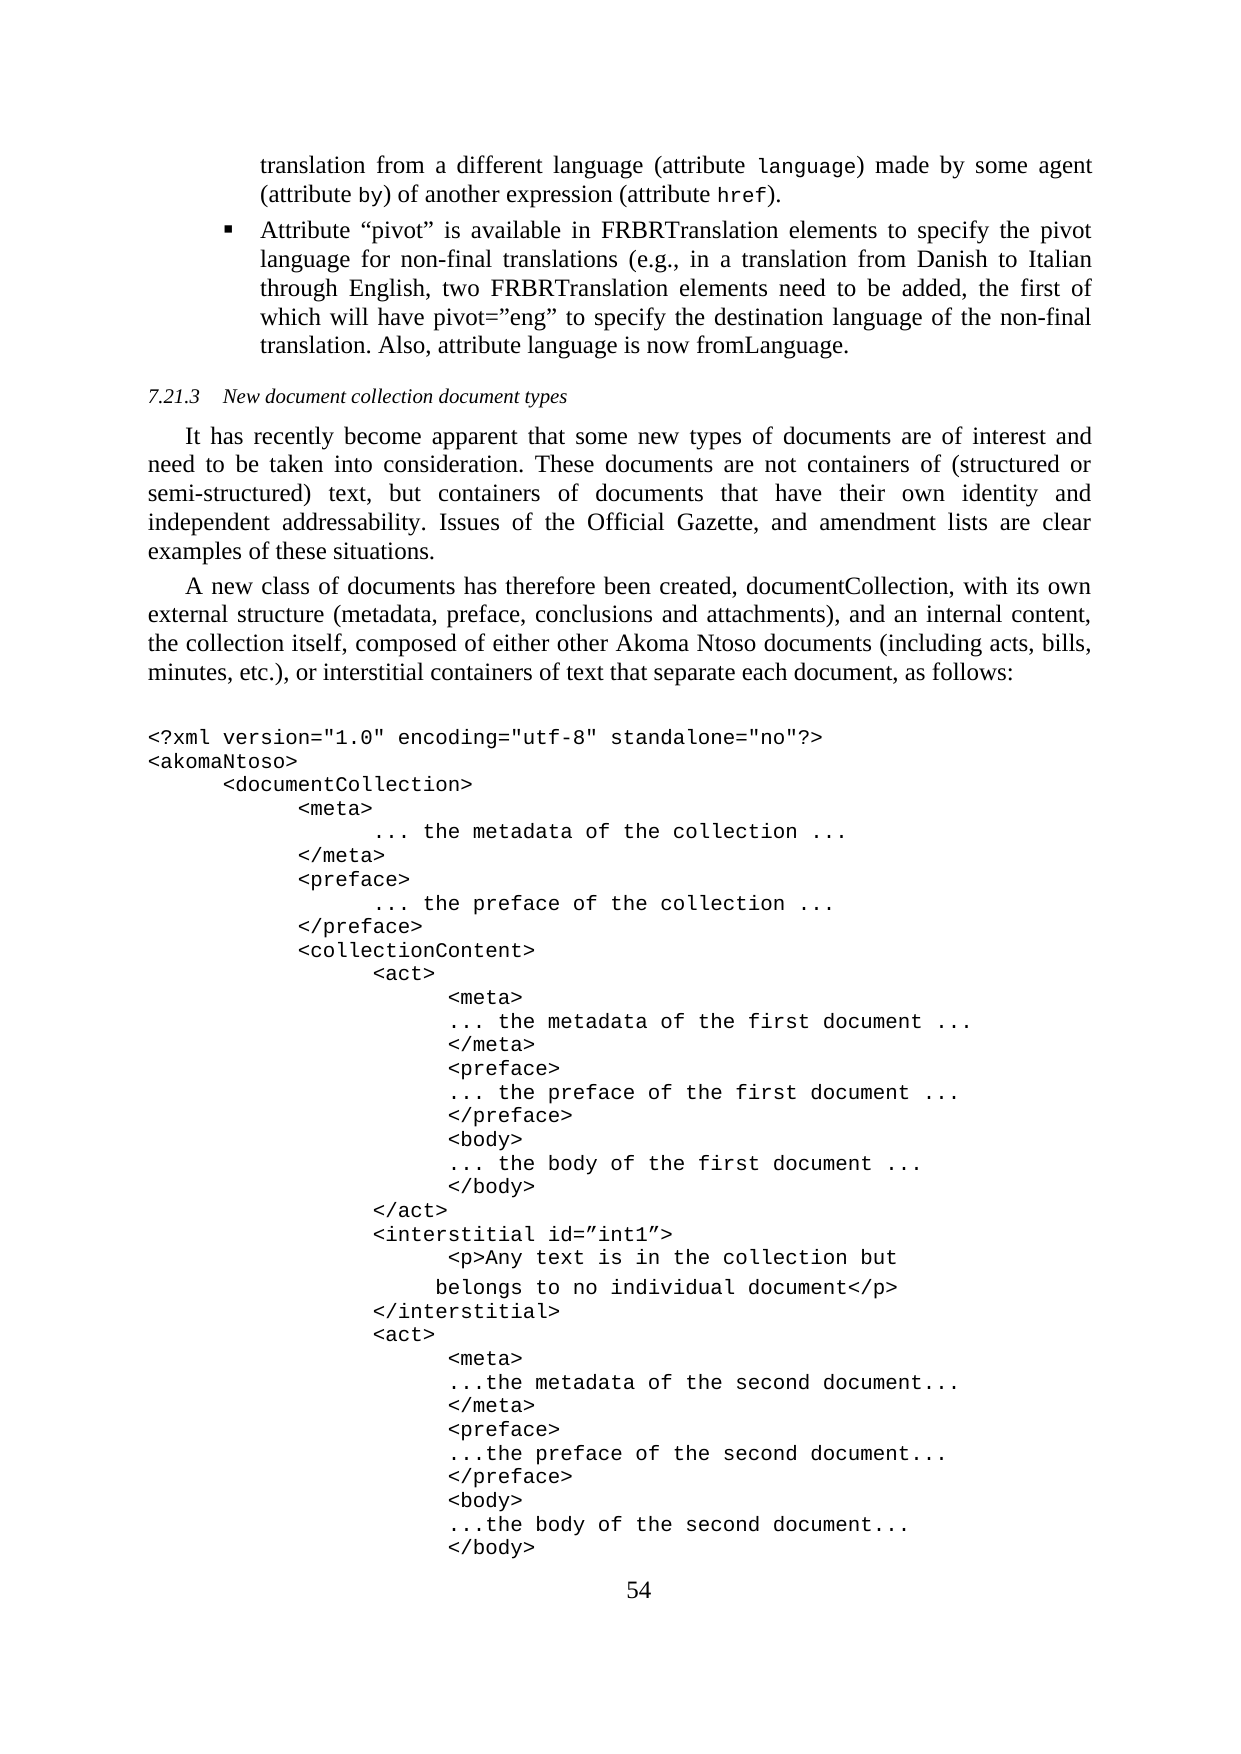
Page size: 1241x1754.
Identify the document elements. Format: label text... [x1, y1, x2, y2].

text It has recently become apparent that some new types of documents are of interest and need to be taken into consideration. These documents are not containers of (structured or semi-structured) text, but containers of documents that have their own identity and independent addressability. Issues of the Official Gazette, and amendment lists are clear examples of these situations. [148, 421, 1092, 564]
text A new class of documents has therefore been created, documentCollection, with its own external structure (metadata, preface, conclusions and attachments), and an internal content, the collection itself, composed of either other Akoma Ntoso documents (including acts, bills, minutes, etc.), or interstitial containers of text that separate each document, as follows: [148, 571, 1092, 686]
list translation from a different language (attribute language) made by some agent (attribute by) of another expression (attribute href). [222, 150, 1092, 209]
text belongs to no individual document</p> </interstitial> <act> <meta> ...the metadata of the second document... </meta> <preface> ...the preface of the second document... </preface> <body> ...the body of the second document... </body> [148, 1277, 1092, 1561]
text <?xml version="1.0" encoding="utf-8" standalone="no"?> <akomaNtoso> <documentCollection> <meta> ... the metadata of the collection ... </meta> <preface> ... the preface of the collection ... </preface> <collectionContent> <act> <meta> ... the metadata of the first document ... </meta> <preface> ... the preface of the first document ... </preface> <body> ... the body of the first document ... </body> </act> <interstitial id=”int1”> <p>Any text is in the collection but [148, 727, 1092, 1271]
list Attribute “pivot” is available in FRBRTranslation elements to specify the pivot language for non-final translations (e.g., in a translation from Danish to Italian through English, two FRBRTranslation elements need to be added, the first of which will have pivot=”eng” to specify the destination language of the non-final translation. Also, attribute language is now fromLanguage. [222, 215, 1092, 359]
subtitle New document collection document types [148, 384, 1092, 408]
